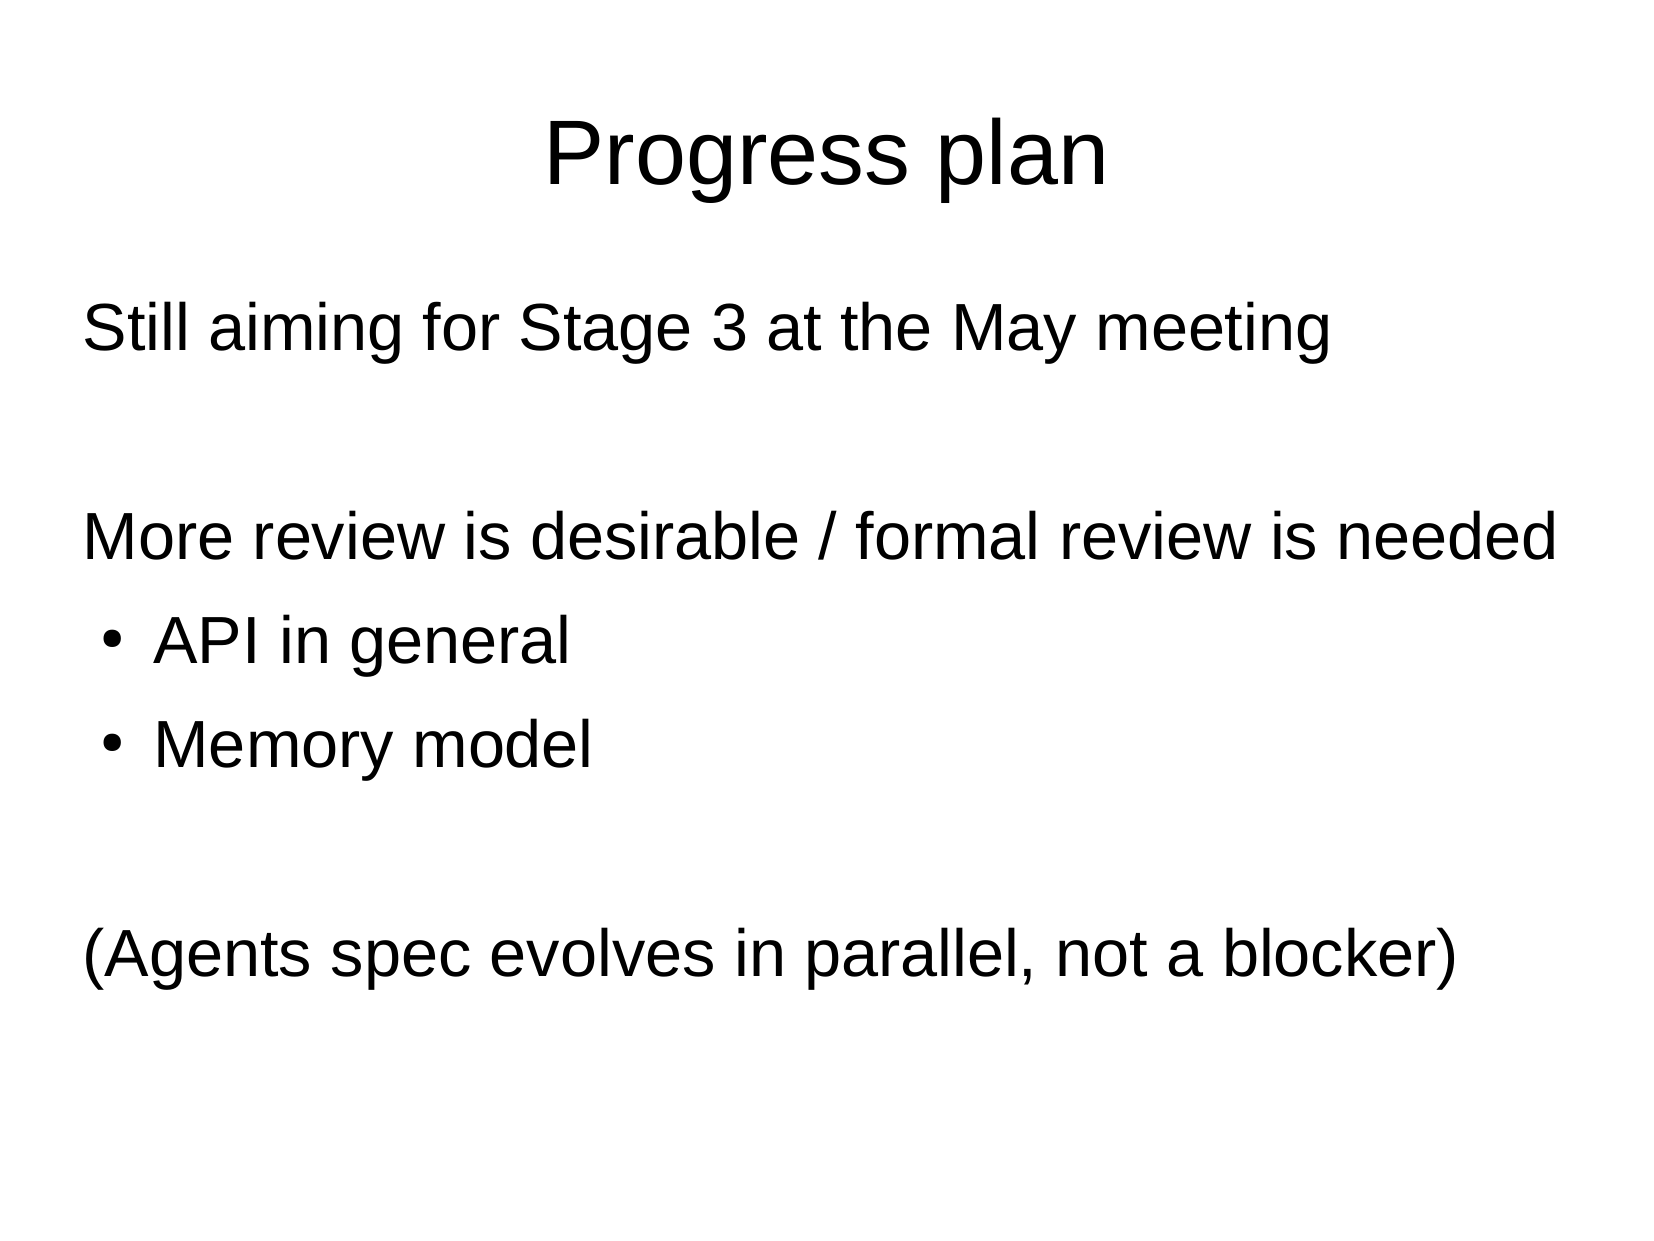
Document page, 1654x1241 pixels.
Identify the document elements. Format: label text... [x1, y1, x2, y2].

title Progress plan [82, 49, 1571, 257]
list Still aiming for Stage 3 at the May meeting More review is desirable / formal review is needed API in general Memory model (Agents spec evolves in parallel, not a blocker) [82, 290, 1571, 1010]
